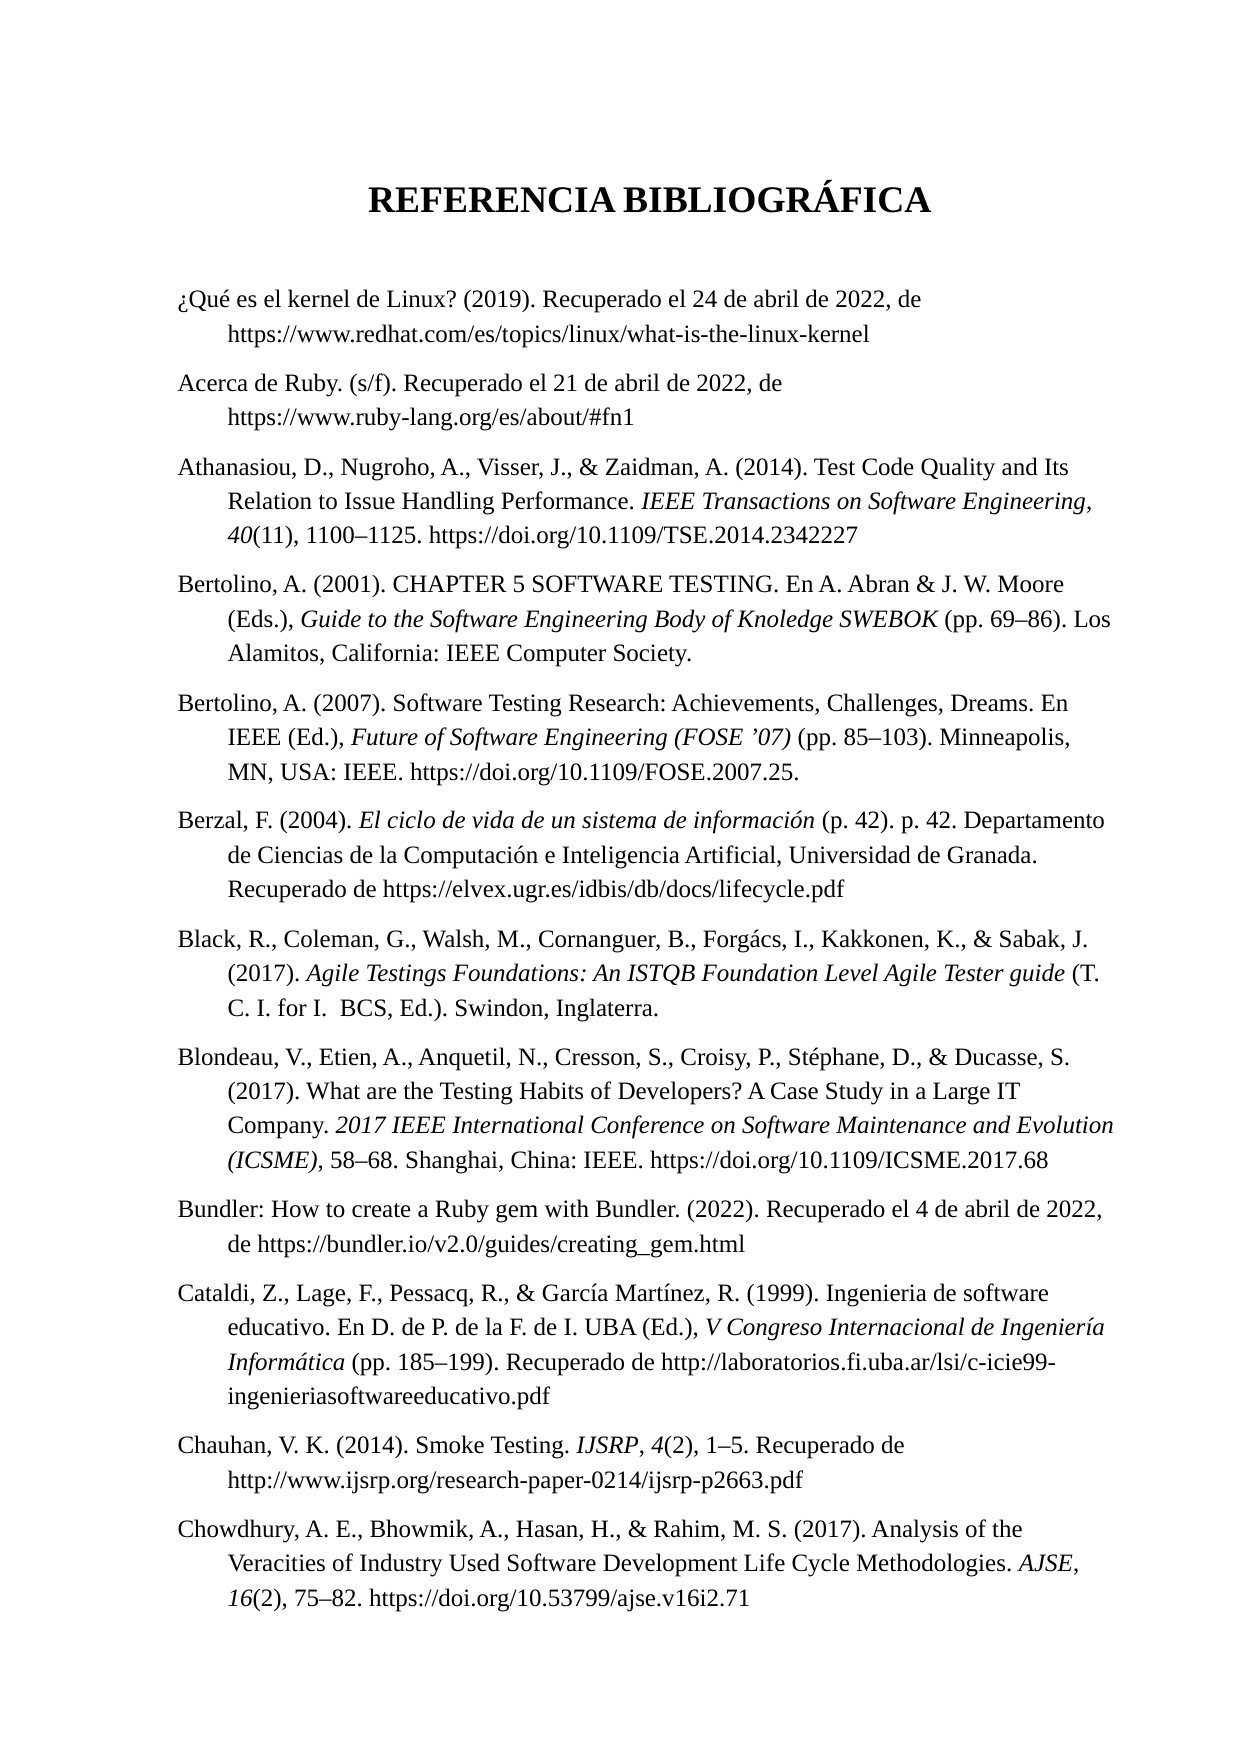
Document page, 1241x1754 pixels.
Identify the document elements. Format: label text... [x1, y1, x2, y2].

text Bundler: How to create a Ruby gem with Bundler. (2022). Recuperado el 4 de abril de 2022, de https://bundler.io/v2.0/guides/creating_gem.html [177, 1194, 1122, 1257]
text Black, R., Coleman, G., Walsh, M., Cornanguer, B., Forgács, I., Kakkonen, K., & Sabak, J. (2017). Agile Testings Foundations: An ISTQB Foundation Level Agile Tester guide (T. C. I. for I. ‎ BCS, Ed.). Swindon, Inglaterra. [177, 924, 1122, 1021]
text Chowdhury, A. E., Bhowmik, A., Hasan, H., & Rahim, M. S. (2017). Analysis of the Veracities of Industry Used Software Development Life Cycle Methodologies. AJSE, 16(2), 75–82. https://doi.org/10.53799/ajse.v16i2.71 [177, 1514, 1122, 1611]
text Blondeau, V., Etien, A., Anquetil, N., Cresson, S., Croisy, P., Stéphane, D., & Ducasse, S. (2017). What are the Testing Habits of Developers? A Case Study in a Large IT Company. 2017 IEEE International Conference on Software Maintenance and Evolution (ICSME), 58–68. Shanghai, China: IEEE. https://doi.org/10.1109/ICSME.2017.68 [177, 1042, 1122, 1174]
text Bertolino, A. (2007). Software Testing Research: Achievements, Challenges, Dreams. En IEEE (Ed.), Future of Software Engineering (FOSE ’07) (pp. 85–103). Minneapolis, MN, USA: IEEE. https://doi.org/10.1109/FOSE.2007.25. [177, 688, 1122, 785]
list Referencia Bibliográfica [177, 177, 1122, 220]
text ¿Qué es el kernel de Linux? (2019). Recuperado el 24 de abril de 2022, de https://www.redhat.com/es/topics/linux/what-is-the-linux-kernel [177, 284, 1122, 348]
text Cataldi, Z., Lage, F., Pessacq, R., & García Martínez, R. (1999). Ingenieria de software educativo. En D. de P. de la F. de I. UBA (Ed.), V Congreso Internacional de Ingeniería Informática (pp. 185–199). Recuperado de http://laboratorios.fi.uba.ar/lsi/c-icie99-ingenieriasoftwareeducativo.pdf [177, 1278, 1122, 1410]
text Chauhan, V. K. (2014). Smoke Testing. IJSRP, 4(2), 1–5. Recuperado de http://www.ijsrp.org/research-paper-0214/ijsrp-p2663.pdf [177, 1430, 1122, 1493]
text Berzal, F. (2004). El ciclo de vida de un sistema de información (p. 42). p. 42. Departamento de Ciencias de la Computación e Inteligencia Artificial, Universidad de Granada. Recuperado de https://elvex.ugr.es/idbis/db/docs/lifecycle.pdf [177, 806, 1122, 903]
text Bertolino, A. (2001). CHAPTER 5 SOFTWARE TESTING. En A. Abran & J. W. Moore (Eds.), Guide to the Software Engineering Body of Knoledge SWEBOK (pp. 69–86). Los Alamitos, California: IEEE Computer Society. [177, 569, 1122, 667]
text Acerca de Ruby. (s/f). Recuperado el 21 de abril de 2022, de https://www.ruby-lang.org/es/about/#fn1 [177, 368, 1122, 431]
text Athanasiou, D., Nugroho, A., Visser, J., & Zaidman, A. (2014). Test Code Quality and Its Relation to Issue Handling Performance. IEEE Transactions on Software Engineering, 40(11), 1100–1125. https://doi.org/10.1109/TSE.2014.2342227 [177, 452, 1122, 549]
